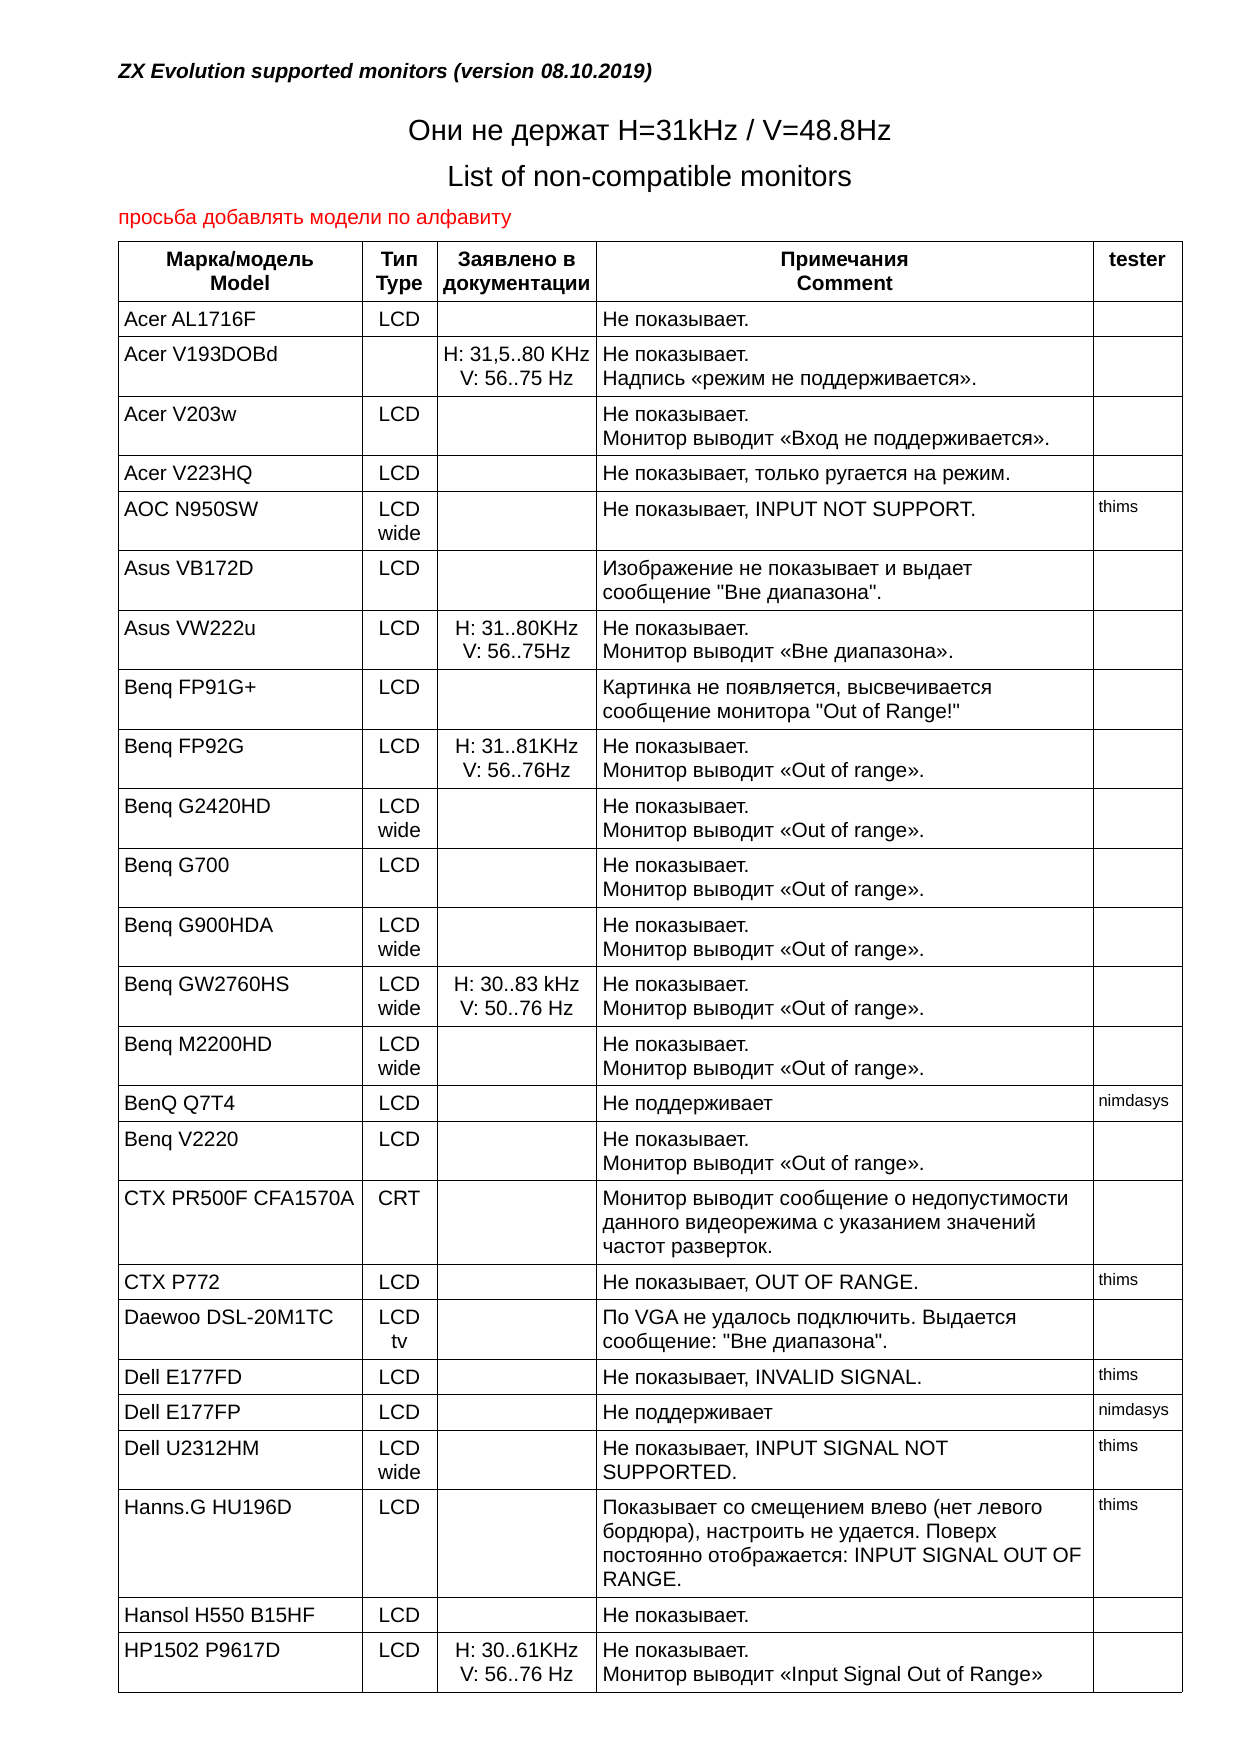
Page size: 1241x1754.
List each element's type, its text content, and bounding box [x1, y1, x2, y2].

table_cell [438, 849, 596, 907]
table_cell LCD [363, 551, 437, 609]
table_cell [1094, 1027, 1182, 1085]
table_cell [1094, 1300, 1182, 1359]
table_cell LCD tv [363, 1300, 437, 1359]
table_header tester [1094, 242, 1182, 301]
table_cell [1094, 1598, 1182, 1632]
table_cell Acer V193DOBd [119, 337, 362, 396]
table_cell thims [1094, 492, 1182, 550]
table_cell LCD wide [363, 492, 437, 550]
table_cell [1094, 1122, 1182, 1180]
table_cell [1094, 670, 1182, 728]
table_cell CRT [363, 1181, 437, 1264]
table_cell Benq V2220 [119, 1122, 362, 1180]
table_cell Acer AL1716F [119, 302, 362, 336]
table_cell [438, 1490, 596, 1597]
table_cell Не показывает. Монитор выводит «Out of range». [597, 1027, 1093, 1085]
table_cell Не поддерживает [597, 1395, 1093, 1430]
table_cell Не показывает, INPUT SIGNAL NOT SUPPORTED. [597, 1431, 1093, 1489]
table_cell Картинка не появляется, высвечивается сообщение монитора "Out of Range!" [597, 670, 1093, 728]
table_cell Не показывает. Монитор выводит «Вне диапазона». [597, 611, 1093, 669]
table_cell LCD wide [363, 967, 437, 1026]
table_cell nimdasys [1094, 1086, 1182, 1121]
table_cell [438, 908, 596, 966]
table_cell nimdasys [1094, 1395, 1182, 1430]
table_cell Dell U2312HM [119, 1431, 362, 1489]
table_cell HP1502 P9617D [119, 1633, 362, 1692]
table_cell LCD [363, 1086, 437, 1121]
table_cell [438, 456, 596, 491]
table_cell LCD [363, 849, 437, 907]
table_cell [438, 1598, 596, 1632]
table_cell LCD [363, 1633, 437, 1692]
table_cell H: 30..61KHz V: 56..76 Hz [438, 1633, 596, 1692]
table_cell Benq G2420HD [119, 789, 362, 847]
table_cell Dell E177FP [119, 1395, 362, 1430]
table_cell [1094, 849, 1182, 907]
table_header Тип Type [363, 242, 437, 301]
table_cell Не показывает, INPUT NOT SUPPORT. [597, 492, 1093, 550]
table_cell thims [1094, 1490, 1182, 1597]
table_cell [1094, 611, 1182, 669]
table_cell LCD [363, 1265, 437, 1299]
table_cell [438, 670, 596, 728]
table_cell [438, 492, 596, 550]
table_cell LCD wide [363, 1027, 437, 1085]
table_cell Не показывает. Монитор выводит «Out of range». [597, 908, 1093, 966]
table_cell BenQ Q7T4 [119, 1086, 362, 1121]
table_cell Не показывает. [597, 302, 1093, 336]
table_cell LCD wide [363, 908, 437, 966]
table_header Заявлено в документации [438, 242, 596, 301]
table_cell [438, 397, 596, 455]
table_cell LCD wide [363, 789, 437, 847]
table_cell thims [1094, 1265, 1182, 1299]
table_cell Hansol H550 B15HF [119, 1598, 362, 1632]
table_cell Mонитор выводит сообщение о недопустимости данного видеорежима с указанием значений частот разверток. [597, 1181, 1093, 1264]
table_cell [1094, 551, 1182, 609]
table_cell H: 31,5..80 KHz V: 56..75 Hz [438, 337, 596, 396]
table_cell Benq G900HDA [119, 908, 362, 966]
table_cell [438, 551, 596, 609]
table_cell AOC N950SW [119, 492, 362, 550]
table_cell [438, 1086, 596, 1121]
table_cell [1094, 397, 1182, 455]
table_cell [438, 1360, 596, 1394]
table_cell Не показывает. Монитор выводит «Out of range». [597, 1122, 1093, 1180]
table_cell Не показывает. Монитор выводит «Input Signal Out of Range» [597, 1633, 1093, 1692]
table_cell Asus VB172D [119, 551, 362, 609]
table_cell Benq G700 [119, 849, 362, 907]
table_cell [438, 1122, 596, 1180]
table_cell Не показывает. Монитор выводит «Out of range». [597, 849, 1093, 907]
table_cell [1094, 1181, 1182, 1264]
table_cell Не показывает. Монитор выводит «Вход не поддерживается». [597, 397, 1093, 455]
table_cell Hanns.G HU196D [119, 1490, 362, 1597]
table_cell [363, 337, 437, 396]
table_cell thims [1094, 1431, 1182, 1489]
table_cell [438, 789, 596, 847]
table_header Примечания Comment [597, 242, 1093, 301]
table_cell LCD [363, 1395, 437, 1430]
table_cell LCD [363, 670, 437, 728]
table_cell Не показывает. Монитор выводит «Out of range». [597, 967, 1093, 1026]
table_cell LCD [363, 730, 437, 788]
table_cell Не поддерживает [597, 1086, 1093, 1121]
table_cell LCD [363, 1490, 437, 1597]
table_cell LCD [363, 1598, 437, 1632]
table_cell Benq M2200HD [119, 1027, 362, 1085]
table_cell [1094, 789, 1182, 847]
table_cell H: 30..83 kHz V: 50..76 Hz [438, 967, 596, 1026]
table_cell [438, 1431, 596, 1489]
text Они не держат H=31kHz / V=48.8Hz [118, 112, 1181, 146]
table_cell [438, 1300, 596, 1359]
table_cell [1094, 967, 1182, 1026]
table_cell Не показывает. Монитор выводит «Out of range». [597, 789, 1093, 847]
table_cell Изображение не показывает и выдает сообщение "Вне диапазона". [597, 551, 1093, 609]
table_cell Не показывает, только ругается на режим. [597, 456, 1093, 491]
table_cell Benq FP91G+ [119, 670, 362, 728]
table_cell Не показывает. Надпись «режим не поддерживается». [597, 337, 1093, 396]
table_cell Benq GW2760HS [119, 967, 362, 1026]
table_cell [438, 1181, 596, 1264]
table_cell CTX P772 [119, 1265, 362, 1299]
table_cell LCD [363, 456, 437, 491]
text List of non-compatible monitors [118, 158, 1181, 192]
table_cell По VGA не удалось подключить. Выдается сообщение: "Вне диапазона". [597, 1300, 1093, 1359]
table_cell Daewoo DSL-20M1TC [119, 1300, 362, 1359]
table_cell [1094, 730, 1182, 788]
text просьба добавлять модели по алфавиту [118, 204, 1181, 228]
table_cell H: 31..80KHz V: 56..75Hz [438, 611, 596, 669]
table_cell Dell E177FD [119, 1360, 362, 1394]
table_cell LCD [363, 302, 437, 336]
table_cell Показывает со смещением влево (нет левого бордюра), настроить не удается. Поверх постоянно отображается: INPUT SIGNAL OUT OF RANGE. [597, 1490, 1093, 1597]
table_cell Не показывает, INVALID SIGNAL. [597, 1360, 1093, 1394]
table_cell CTX PR500F CFA1570A [119, 1181, 362, 1264]
table_cell [1094, 1633, 1182, 1692]
table_cell [438, 302, 596, 336]
table_cell [1094, 337, 1182, 396]
table_cell Не показывает. Монитор выводит «Out of range». [597, 730, 1093, 788]
table_cell LCD [363, 397, 437, 455]
table_cell H: 31..81KHz V: 56..76Hz [438, 730, 596, 788]
table_cell Acer V223HQ [119, 456, 362, 491]
table_cell [1094, 302, 1182, 336]
table_cell Benq FP92G [119, 730, 362, 788]
table_cell LCD [363, 1360, 437, 1394]
table_cell LCD wide [363, 1431, 437, 1489]
table_header Марка/модель Model [119, 242, 362, 301]
table_cell LCD [363, 611, 437, 669]
table_cell LCD [363, 1122, 437, 1180]
table_cell Не показывает. [597, 1598, 1093, 1632]
table_cell thims [1094, 1360, 1182, 1394]
table_cell [438, 1395, 596, 1430]
table_cell Asus VW222u [119, 611, 362, 669]
table_cell [438, 1265, 596, 1299]
table_cell [1094, 908, 1182, 966]
table_cell Не показывает, OUT OF RANGE. [597, 1265, 1093, 1299]
table_cell Acer V203w [119, 397, 362, 455]
table_cell [1094, 456, 1182, 491]
table_cell [438, 1027, 596, 1085]
